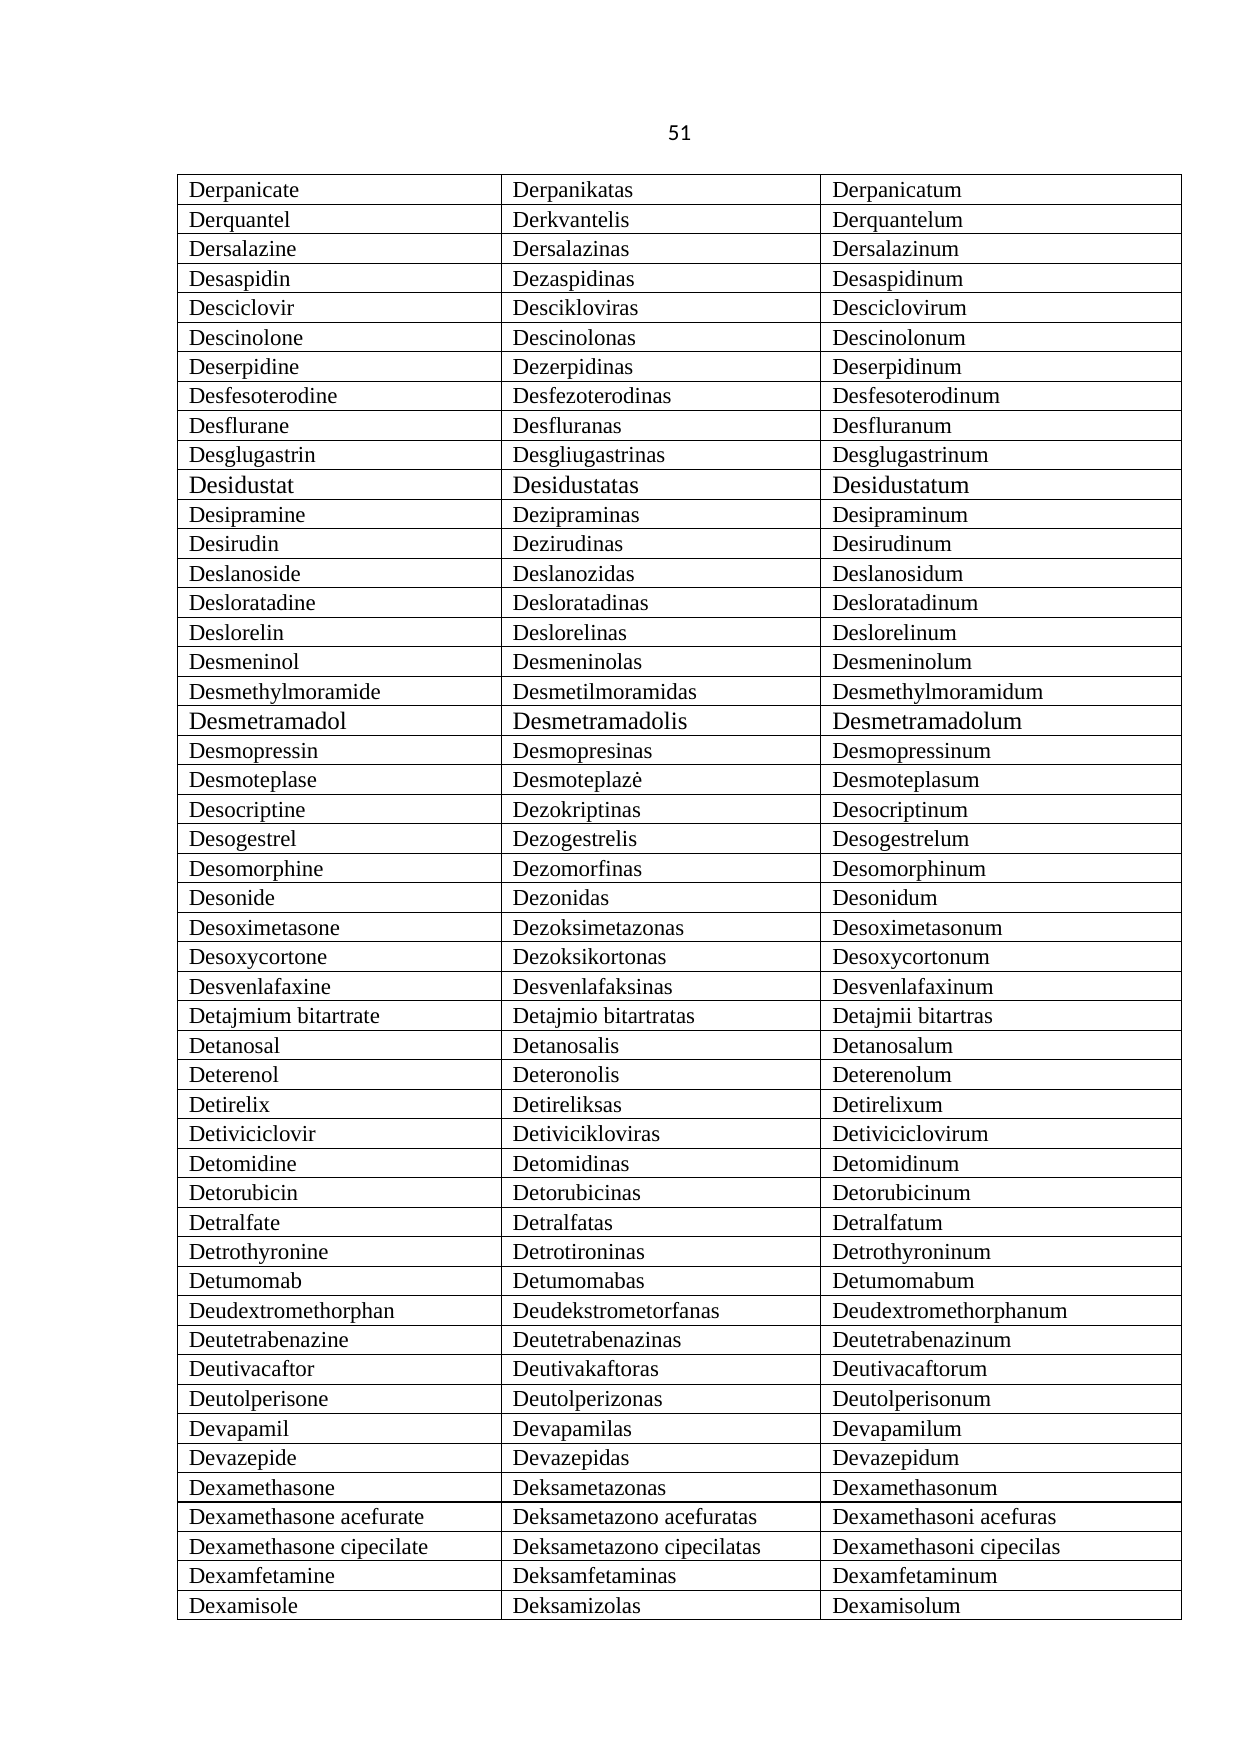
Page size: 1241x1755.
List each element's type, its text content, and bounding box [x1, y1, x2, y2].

table_cell Desidustat [178, 470, 501, 499]
table_cell Deserpidinum [821, 352, 1181, 381]
table_cell Desmeninol [178, 647, 501, 676]
table_cell Detiviciclovirum [821, 1119, 1181, 1148]
table_cell Desmoteplase [178, 765, 501, 794]
table_cell Devazepide [178, 1444, 501, 1472]
table_cell Desmetramadol [178, 706, 501, 735]
table_cell Dezerpidinas [502, 352, 820, 381]
table_cell Deslorelinum [821, 618, 1181, 646]
table_cell Derpanicate [178, 175, 501, 204]
table_cell Descinolonas [502, 323, 820, 351]
table_cell Desidustatum [821, 470, 1181, 499]
table_cell Desaspidin [178, 264, 501, 292]
table_cell Desgliugastrinas [502, 441, 820, 469]
table_cell Derpanicatum [821, 175, 1181, 204]
table_cell Detralfate [178, 1208, 501, 1236]
table_cell Desogestrel [178, 824, 501, 853]
table_cell Desomorphine [178, 854, 501, 882]
table_cell Deslanoside [178, 559, 501, 587]
table_cell Detiviciclovir [178, 1119, 501, 1148]
table_cell Deslanozidas [502, 559, 820, 587]
table_cell Desirudin [178, 529, 501, 558]
table_cell Detrothyronine [178, 1237, 501, 1266]
table_cell Desoximetasonum [821, 913, 1181, 941]
table_cell Dersalazinum [821, 234, 1181, 263]
table_cell Dexamethasoni acefuras [821, 1503, 1181, 1531]
table_cell Detajmii bitartras [821, 1001, 1181, 1030]
table_cell Dersalazinas [502, 234, 820, 263]
table_cell Dezogestrelis [502, 824, 820, 853]
table_cell Devapamilum [821, 1414, 1181, 1442]
table_cell Desfluranum [821, 411, 1181, 439]
table_cell Desflurane [178, 411, 501, 439]
table_cell Desipraminum [821, 500, 1181, 528]
table_cell Dezipraminas [502, 500, 820, 528]
table_cell Detrotironinas [502, 1237, 820, 1266]
table_cell Detirelix [178, 1090, 501, 1118]
table_cell Dezoksimetazonas [502, 913, 820, 941]
table_cell Desomorphinum [821, 854, 1181, 882]
table_cell Desoxycortonum [821, 942, 1181, 971]
table_cell Desvenlafaxinum [821, 972, 1181, 1000]
table_cell Desciclovirum [821, 293, 1181, 322]
table_cell Dexamfetamine [178, 1561, 501, 1590]
table_cell Detanosal [178, 1031, 501, 1059]
table_cell Descinolonum [821, 323, 1181, 351]
table_cell Derkvantelis [502, 205, 820, 233]
table_cell Detorubicin [178, 1178, 501, 1207]
table_cell Desmeninolas [502, 647, 820, 676]
table_cell Deksametazono acefuratas [502, 1503, 820, 1531]
table_cell Dezomorfinas [502, 854, 820, 882]
table_cell Dexamethasone cipecilate [178, 1532, 501, 1560]
table_cell Desmetilmoramidas [502, 677, 820, 705]
table_cell Detirelixum [821, 1090, 1181, 1118]
table_cell Detajmium bitartrate [178, 1001, 501, 1030]
table_cell Deksamfetaminas [502, 1561, 820, 1590]
table_cell Dezaspidinas [502, 264, 820, 292]
table_cell Dexamisolum [821, 1591, 1181, 1619]
table_cell Devazepidum [821, 1444, 1181, 1472]
table_cell Desogestrelum [821, 824, 1181, 853]
table_cell Deudextromethorphanum [821, 1296, 1181, 1324]
table_cell Desonidum [821, 883, 1181, 912]
table_cell Devapamilas [502, 1414, 820, 1442]
table_cell Desoxycortone [178, 942, 501, 971]
table_cell Detrothyroninum [821, 1237, 1181, 1266]
table_cell Dexamfetaminum [821, 1561, 1181, 1590]
table_cell Devazepidas [502, 1444, 820, 1472]
table_cell Dexamethasonum [821, 1473, 1181, 1501]
table_cell Detumomabas [502, 1267, 820, 1295]
table_cell Derquantelum [821, 205, 1181, 233]
table_cell Deksamizolas [502, 1591, 820, 1619]
table_cell Derquantel [178, 205, 501, 233]
table_cell Detomidinas [502, 1149, 820, 1177]
table_cell Deudekstrometorfanas [502, 1296, 820, 1324]
table_cell Detireliksas [502, 1090, 820, 1118]
table_cell Deutetrabenazinas [502, 1326, 820, 1354]
table_cell Detralfatas [502, 1208, 820, 1236]
table_cell Desmethylmoramidum [821, 677, 1181, 705]
table_cell Deutivakaftoras [502, 1355, 820, 1383]
table_cell Detorubicinas [502, 1178, 820, 1207]
table_cell Dexamethasone acefurate [178, 1503, 501, 1531]
table_cell Deslanosidum [821, 559, 1181, 587]
table_cell Dezonidas [502, 883, 820, 912]
table_cell Desmoteplazė [502, 765, 820, 794]
table_cell Detajmio bitartratas [502, 1001, 820, 1030]
table_cell Desaspidinum [821, 264, 1181, 292]
table_cell Deterenolum [821, 1060, 1181, 1089]
table_cell Desocriptine [178, 795, 501, 823]
table_cell Deutetrabenazinum [821, 1326, 1181, 1354]
table_cell Deserpidine [178, 352, 501, 381]
table_cell Deteronolis [502, 1060, 820, 1089]
table_cell Dezoksikortonas [502, 942, 820, 971]
table_cell Desocriptinum [821, 795, 1181, 823]
table_cell Desoximetasone [178, 913, 501, 941]
table_cell Deutolperisonum [821, 1385, 1181, 1413]
table_cell Desfezoterodinas [502, 382, 820, 410]
table_cell Detumomabum [821, 1267, 1181, 1295]
table_cell Desipramine [178, 500, 501, 528]
table_cell Desciclovir [178, 293, 501, 322]
table_cell Descinolone [178, 323, 501, 351]
table_cell Devapamil [178, 1414, 501, 1442]
table_cell Desfluranas [502, 411, 820, 439]
table_cell Detanosalis [502, 1031, 820, 1059]
table_cell Desmopresinas [502, 736, 820, 764]
table_cell Dezokriptinas [502, 795, 820, 823]
table_cell Detomidine [178, 1149, 501, 1177]
table_cell Descikloviras [502, 293, 820, 322]
table_cell Dersalazine [178, 234, 501, 263]
table_cell Desfesoterodinum [821, 382, 1181, 410]
table_cell Deutivacaftorum [821, 1355, 1181, 1383]
table_cell Deterenol [178, 1060, 501, 1089]
table_cell Desfesoterodine [178, 382, 501, 410]
table_cell Deudextromethorphan [178, 1296, 501, 1324]
table_cell Deutivacaftor [178, 1355, 501, 1383]
table_cell Desmopressinum [821, 736, 1181, 764]
table_cell Detivicikloviras [502, 1119, 820, 1148]
table_cell Desmeninolum [821, 647, 1181, 676]
table_cell Dezirudinas [502, 529, 820, 558]
table_cell Detomidinum [821, 1149, 1181, 1177]
table_cell Deksametazono cipecilatas [502, 1532, 820, 1560]
table_cell Deksametazonas [502, 1473, 820, 1501]
table_cell Deslorelinas [502, 618, 820, 646]
table_cell Detorubicinum [821, 1178, 1181, 1207]
table_cell Desvenlafaksinas [502, 972, 820, 1000]
table_cell Desmoteplasum [821, 765, 1181, 794]
table_cell Desmopressin [178, 736, 501, 764]
table_cell Desloratadine [178, 588, 501, 617]
table_cell Desglugastrin [178, 441, 501, 469]
table_cell Deutolperisone [178, 1385, 501, 1413]
table_cell Desonide [178, 883, 501, 912]
table_cell Detanosalum [821, 1031, 1181, 1059]
table_cell Desmetramadolis [502, 706, 820, 735]
table_cell Desmethylmoramide [178, 677, 501, 705]
table_cell Detumomab [178, 1267, 501, 1295]
table_cell Deutetrabenazine [178, 1326, 501, 1354]
table_cell Deutolperizonas [502, 1385, 820, 1413]
table_cell Desirudinum [821, 529, 1181, 558]
table_cell Dexamethasone [178, 1473, 501, 1501]
table_cell Desvenlafaxine [178, 972, 501, 1000]
table_cell Desmetramadolum [821, 706, 1181, 735]
table_cell Derpanikatas [502, 175, 820, 204]
table_cell Dexamethasoni cipecilas [821, 1532, 1181, 1560]
table_cell Desloratadinas [502, 588, 820, 617]
table_cell Dexamisole [178, 1591, 501, 1619]
table_cell Desidustatas [502, 470, 820, 499]
table_cell Detralfatum [821, 1208, 1181, 1236]
table_cell Desloratadinum [821, 588, 1181, 617]
table_cell Desglugastrinum [821, 441, 1181, 469]
table_cell Deslorelin [178, 618, 501, 646]
